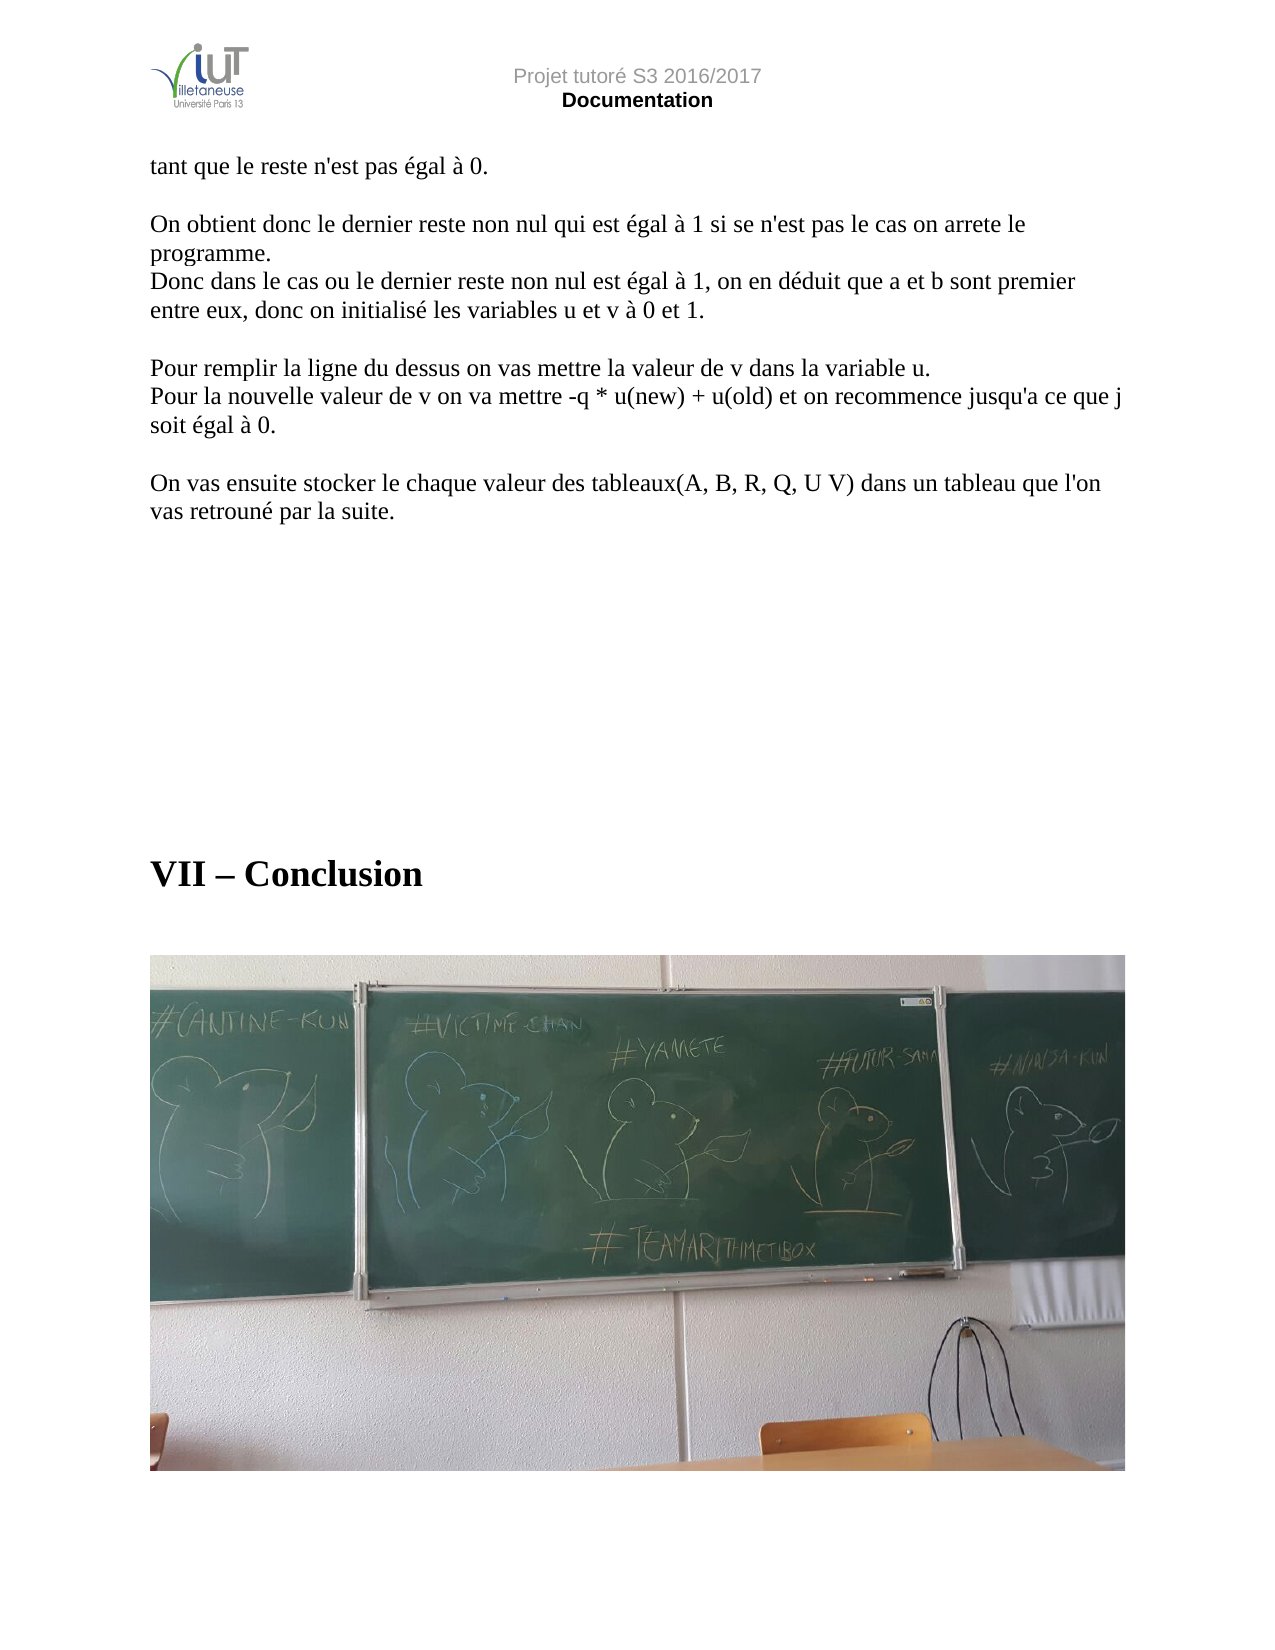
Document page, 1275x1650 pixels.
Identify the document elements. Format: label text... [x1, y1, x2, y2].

list Donc dans le cas ou le dernier reste non nul est égal à 1, on en déduit que a et b sont premier entre eux, donc on initialisé les variables u et v à 0 et 1. [150, 266, 1125, 324]
list VII – Conclusion [150, 851, 1125, 894]
list tant que le reste n'est pas égal à 0. [150, 151, 1125, 180]
picture [150, 35, 249, 122]
list Pour la nouvelle valeur de v on va mettre -q * u(new) + u(old) et on recommence jusqu'a ce que j soit égal à 0. [150, 381, 1125, 439]
picture [150, 955, 1125, 1471]
list On vas ensuite stocker le chaque valeur des tableaux(A, B, R, Q, U V) dans un tableau que l'on vas retrouné par la suite. [150, 468, 1125, 525]
list Pour remplir la ligne du dessus on vas mettre la valeur de v dans la variable u. [150, 353, 1125, 381]
list On obtient donc le dernier reste non nul qui est égal à 1 si se n'est pas le cas on arrete le programme. [150, 209, 1125, 266]
